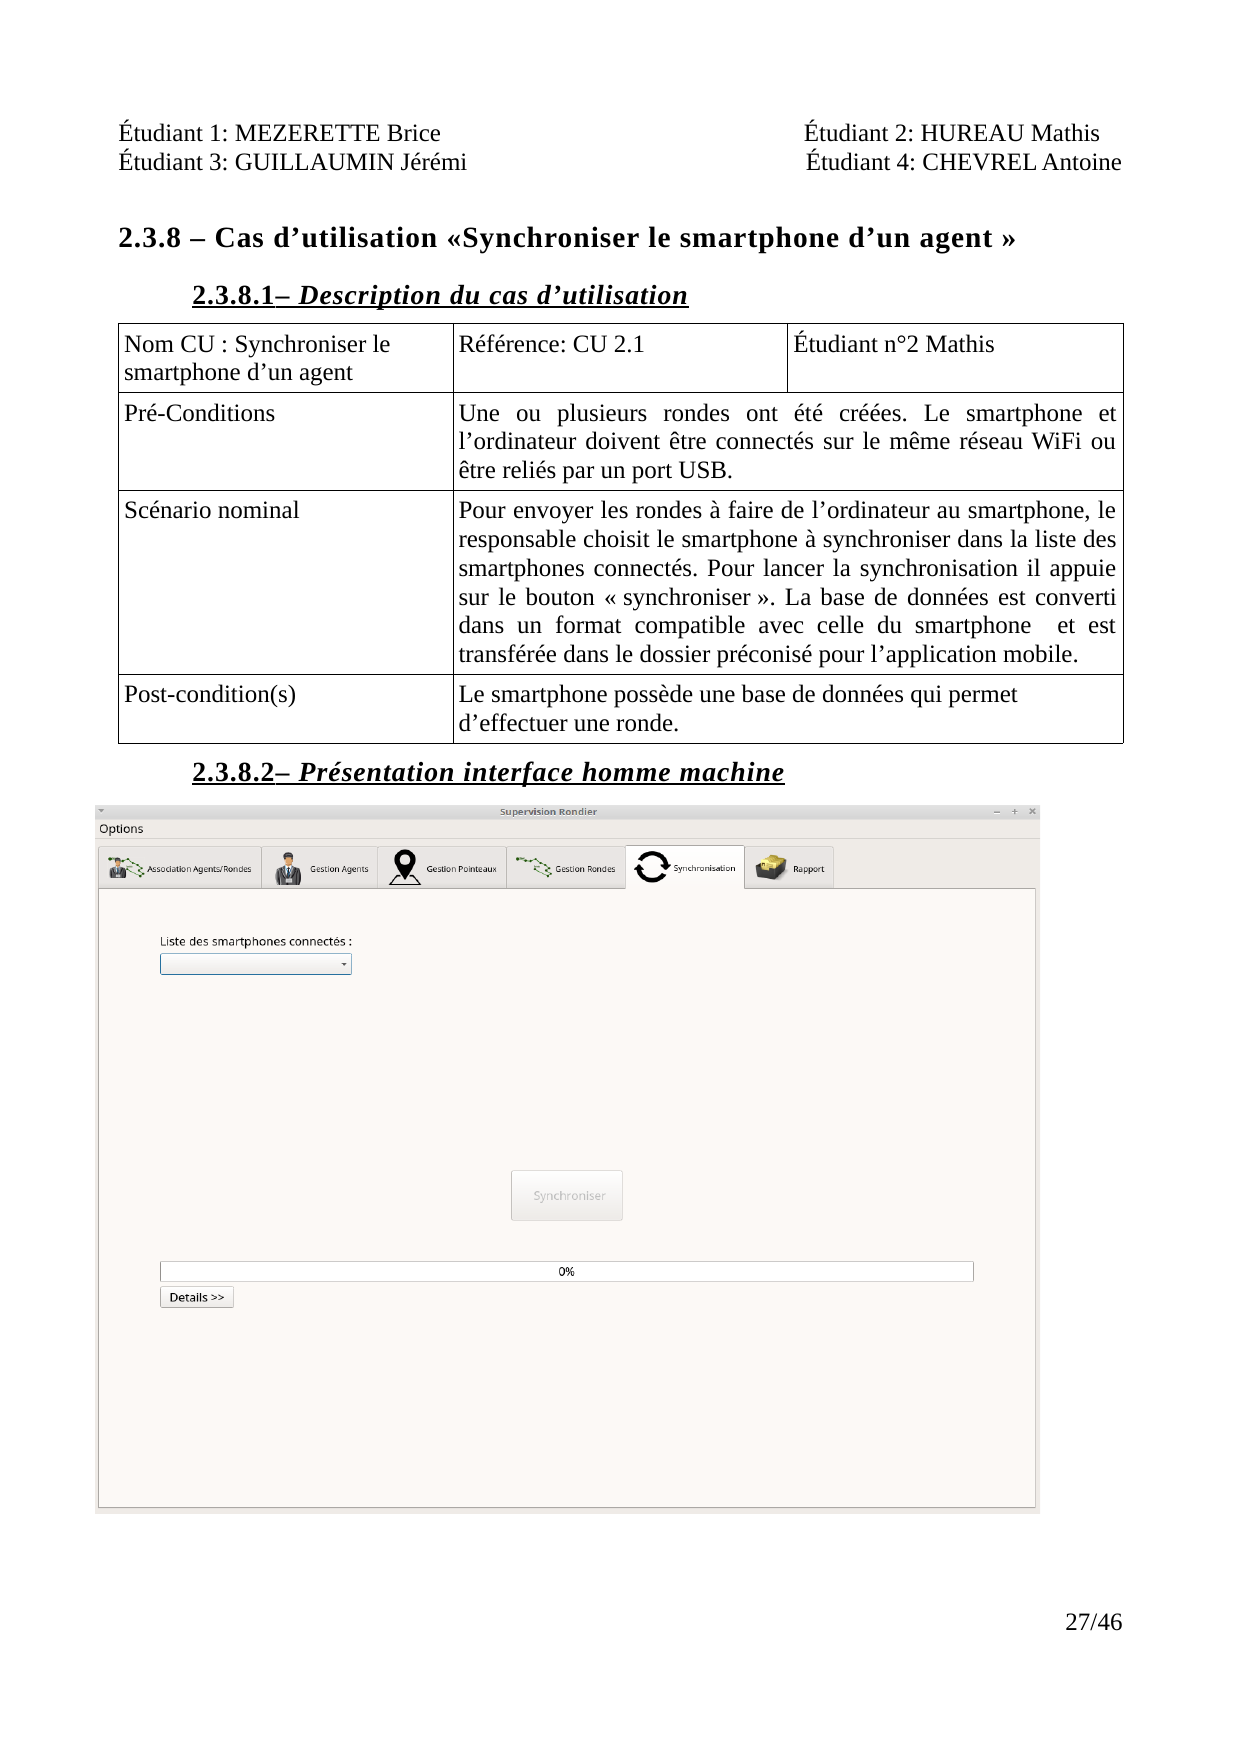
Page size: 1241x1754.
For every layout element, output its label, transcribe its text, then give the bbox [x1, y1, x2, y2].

picture [95, 805, 1040, 1514]
table_cell Une ou plusieurs rondes ont été créées. Le smartphone et l’ordinateur doivent être connectés sur le même réseau WiFi ou être reliés par un port USB. [454, 393, 1123, 490]
table_header Nom CU : Synchroniser le smartphone d’un agent [119, 324, 453, 392]
subtitle 2.3.8.1– Description du cas d’utilisation [118, 278, 1122, 310]
table_header Étudiant n°2 Mathis [788, 324, 1123, 392]
subtitle 2.3.8 – Cas d’utilisation «Synchroniser le smartphone d’un agent » [118, 220, 1122, 253]
table_cell Scénario nominal [119, 491, 453, 674]
table_cell Post-condition(s) [119, 675, 453, 743]
table_cell Pour envoyer les rondes à faire de l’ordinateur au smartphone, le responsable choisit le smartphone à synchroniser dans la liste des smartphones connectés. Pour lancer la synchronisation il appuie sur le bouton « synchroniser ». La base de données est converti dans un format compatible avec celle du smartphone et est transférée dans le dossier préconisé pour l’application mobile. [454, 491, 1123, 674]
subtitle 2.3.8.2– Présentation interface homme machine [118, 755, 1122, 787]
table_cell Le smartphone possède une base de données qui permet d’effectuer une ronde. [454, 675, 1123, 743]
table_cell Pré-Conditions [119, 393, 453, 490]
table_header Référence: CU 2.1 [454, 324, 787, 392]
